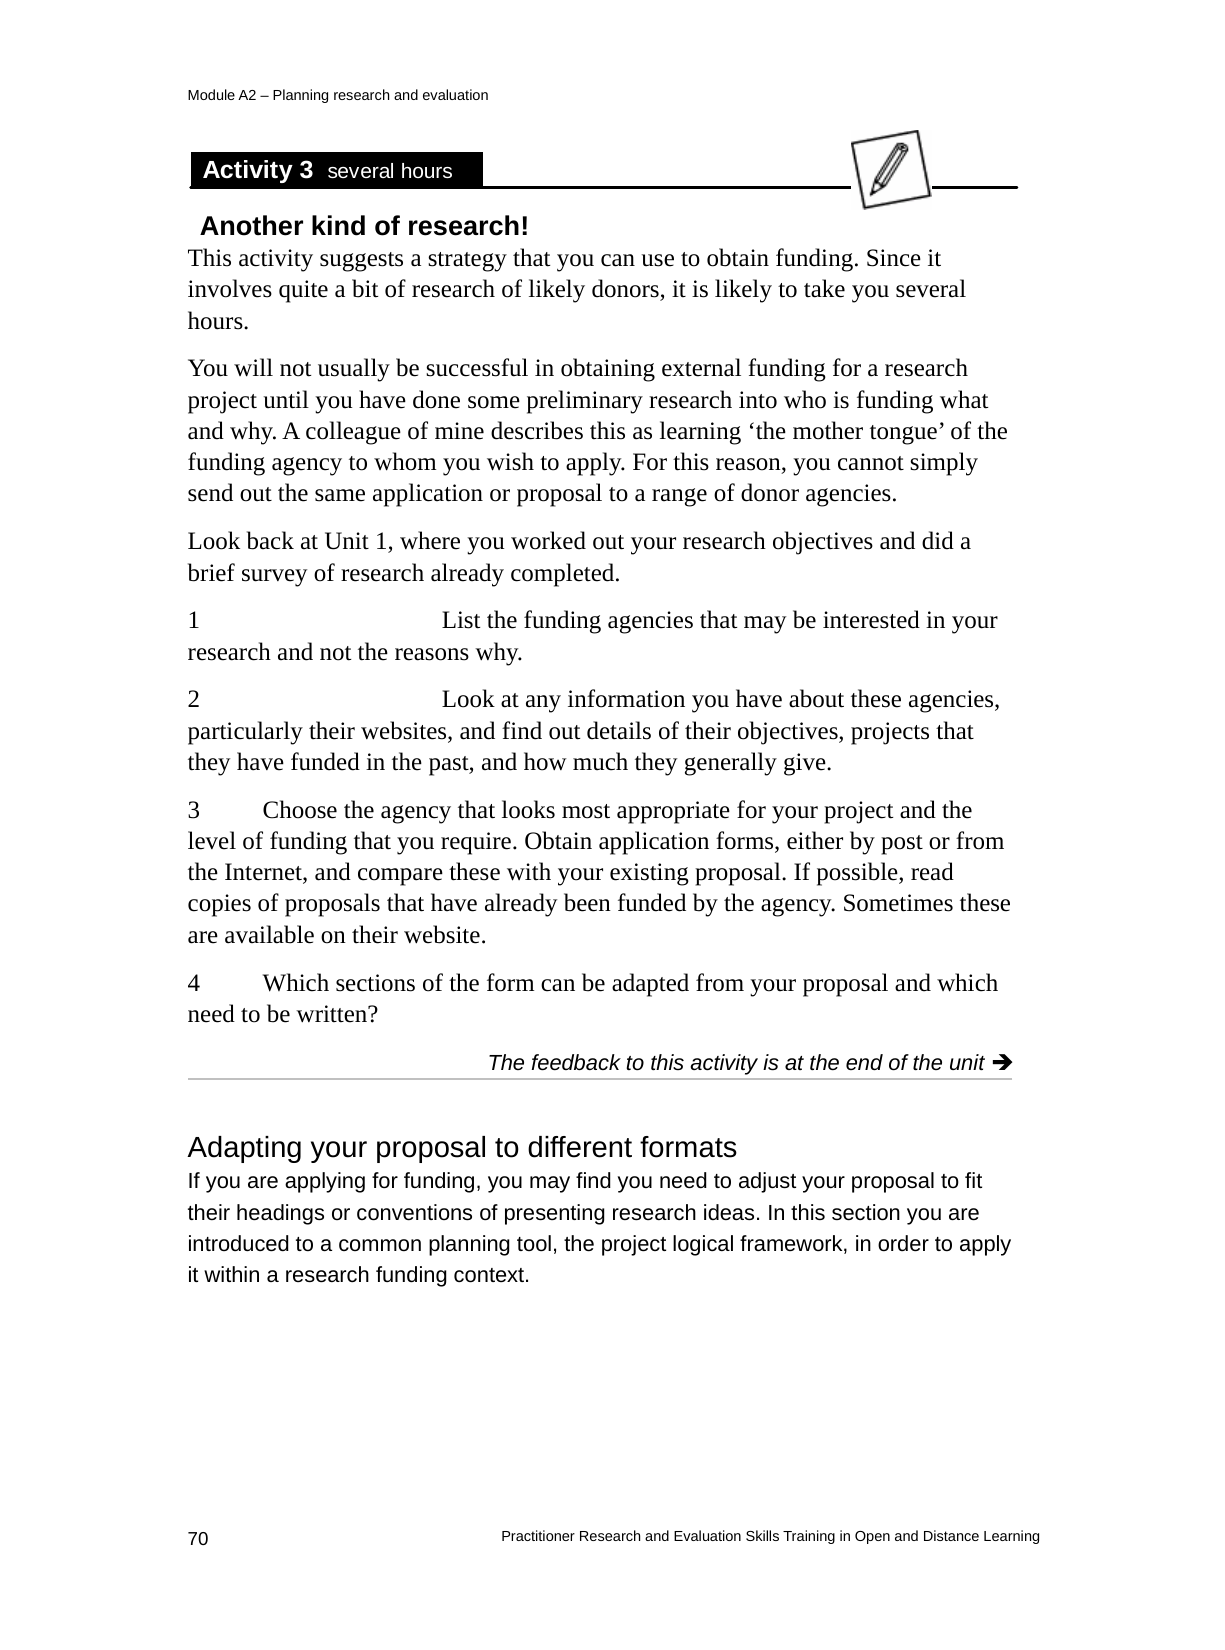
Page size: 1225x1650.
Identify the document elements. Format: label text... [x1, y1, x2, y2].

text You will not usually be successful in obtaining external funding for a research project until you have done some preliminary research into who is funding what and why. A colleague of mine describes this as learning ‘the mother tongue’ of the funding agency to whom you wish to apply. For this reason, you cannot simply send out the same application or proposal to a range of donor agencies. [187, 352, 1012, 508]
text If you are applying for funding, you may find you need to adjust your proposal to fit their headings or conventions of presenting research ideas. In this section you are introduced to a common planning tool, the project logical framework, in order to apply it within a research funding context. [187, 1164, 1012, 1289]
text 3 Choose the agency that looks most appropriate for your project and the level of funding that you require. Obtain application forms, either by post or from the Internet, and compare these with your existing proposal. If possible, read copies of proposals that have already been funded by the agency. Sometimes these are available on their website. [187, 793, 1012, 949]
text 2 Look at any information you have about these agencies, particularly their websites, and find out details of their objectives, projects that they have funded in the past, and how much they generally give. [187, 683, 1012, 777]
text Another kind of research! [199, 210, 1012, 242]
text 1 List the funding agencies that may be interested in your research and not the reasons why. [187, 604, 1012, 666]
text Adapting your proposal to different formats [187, 1130, 1012, 1164]
text Look back at Unit 1, where you worked out your research objectives and did a brief survey of research already completed. [187, 525, 1012, 587]
text The feedback to this activity is at the end of the unit  [187, 1045, 1012, 1080]
text This activity suggests a strategy that you can use to obtain funding. Since it involves quite a bit of research of likely donors, it is likely to take you several hours. [187, 242, 1012, 335]
text 4 Which sections of the form can be adapted from your proposal and which need to be written? [187, 966, 1012, 1028]
